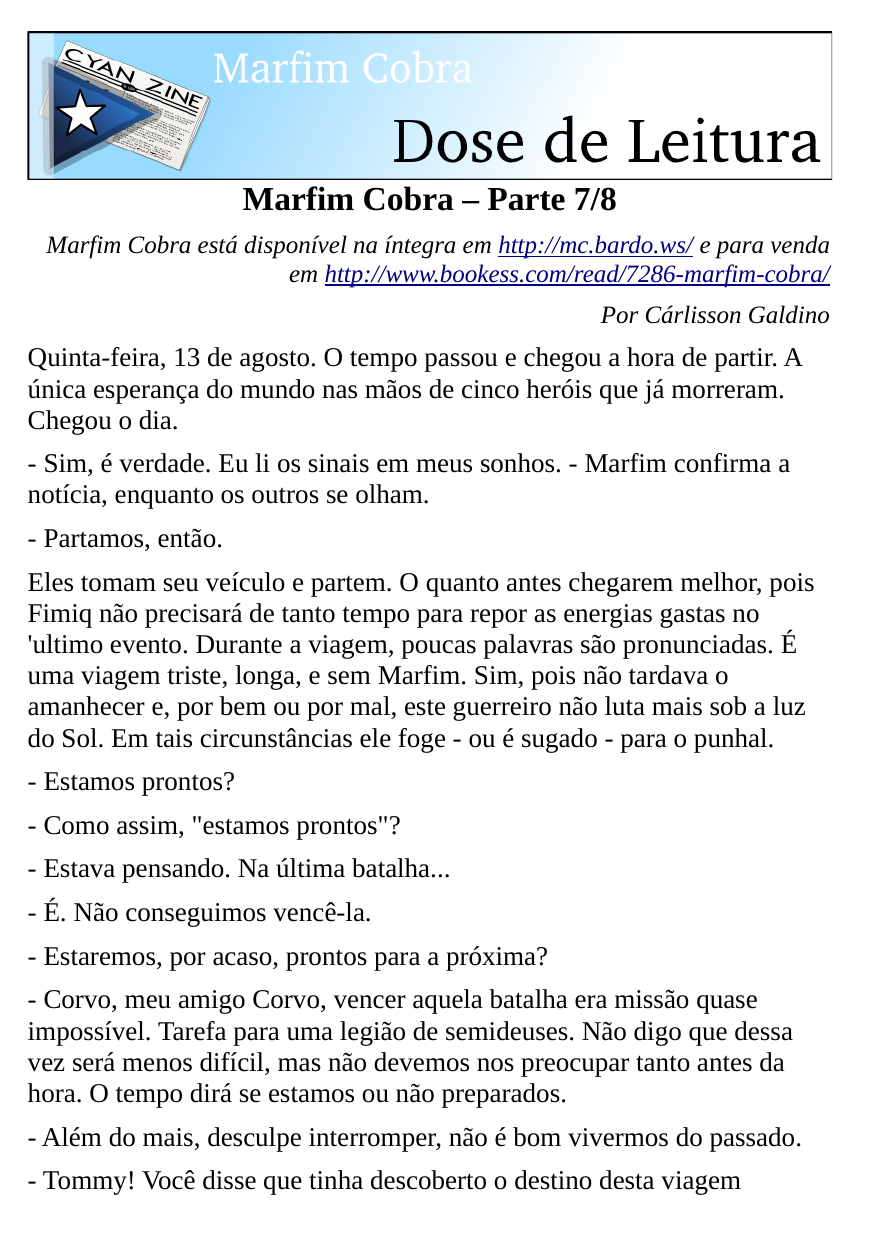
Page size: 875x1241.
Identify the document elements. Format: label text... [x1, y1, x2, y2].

text - Além do mais, desculpe interromper, não é bom vivermos do passado. [27, 1121, 832, 1152]
text Por Cárlisson Galdino [27, 300, 832, 329]
text - Estava pensando. Na última batalha... [27, 853, 832, 884]
picture [27, 31, 833, 180]
text - Partamos, então. [27, 522, 832, 553]
text Quinta-feira, 13 de agosto. O tempo passou e chegou a hora de partir. A única esperança do mundo nas mãos de cinco heróis que já morreram. Chegou o dia. [27, 342, 832, 435]
text Marfim Cobra está disponível na íntegra em http://mc.bardo.ws/ e para venda em http://www.bookess.com/read/7286-marfim-cobra/ [27, 231, 832, 288]
text - Corvo, meu amigo Corvo, vencer aquela batalha era missão quase impossível. Tarefa para uma legião de semideuses. Não digo que dessa vez será menos difícil, mas não devemos nos preocupar tanto antes da hora. O tempo dirá se estamos ou não preparados. [27, 983, 832, 1108]
text - Estamos prontos? [27, 765, 832, 796]
text Eles tomam seu veículo e partem. O quanto antes chegarem melhor, pois Fimiq não precisará de tanto tempo para repor as energias gastas no 'ultimo evento. Durante a viagem, poucas palavras são pronunciadas. É uma viagem triste, longa, e sem Marfim. Sim, pois não tardava o amanhecer e, por bem ou por mal, este guerreiro não luta mais sob a luz do Sol. Em tais circunstâncias ele foge - ou é sugado - para o punhal. [27, 566, 832, 753]
text - Como assim, "estamos prontos"? [27, 809, 832, 840]
text - É. Não conseguimos vencê-la. [27, 896, 832, 927]
text - Estaremos, por acaso, prontos para a próxima? [27, 940, 832, 971]
text - Sim, é verdade. Eu li os sinais em meus sonhos. - Marfim confirma a notícia, enquanto os outros se olham. [27, 447, 832, 510]
subtitle Marfim Cobra – Parte 7/8 [27, 180, 832, 218]
text - Tommy! Você disse que tinha descoberto o destino desta viagem [27, 1164, 832, 1195]
